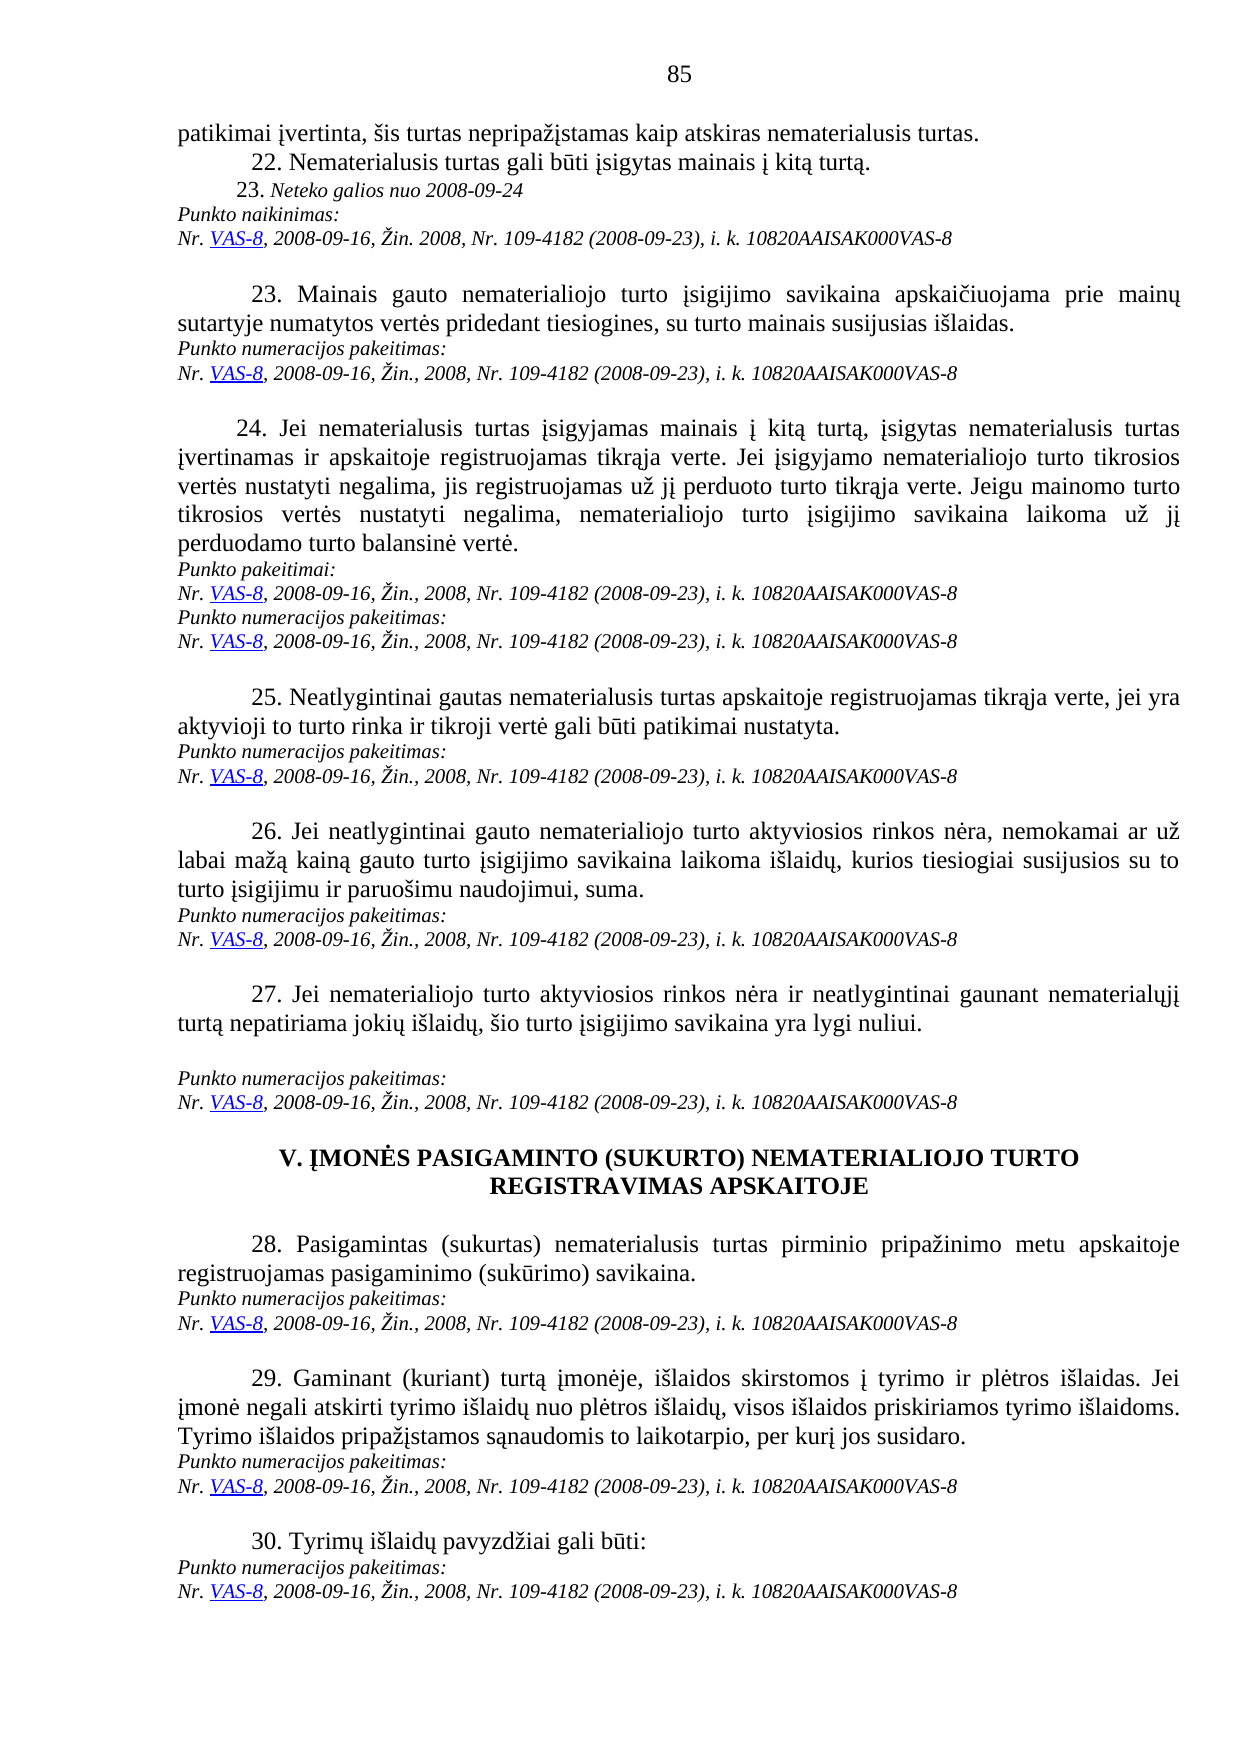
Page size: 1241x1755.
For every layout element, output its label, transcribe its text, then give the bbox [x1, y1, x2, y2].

text Nr. VAS-8, 2008-09-16, Žin. 2008, Nr. 109-4182 (2008-09-23), i. k. 10820AAISAK000VAS-8 [177, 226, 1181, 250]
text Punkto pakeitimai: [177, 557, 1181, 581]
text 25. Neatlygintinai gautas nematerialusis turtas apskaitoje registruojamas tikrąja verte, jei yra aktyvioji to turto rinka ir tikroji vertė gali būti patikimai nustatyta. [177, 682, 1181, 739]
text Punkto numeracijos pakeitimas: [177, 605, 1181, 629]
text V. ĮMONĖS PASIGAMINTO (SUKURTO) NEMATERIALIOJO TURTO REGISTRAVIMAS APSKAITOJE [177, 1143, 1181, 1200]
text Nr. VAS-8, 2008-09-16, Žin., 2008, Nr. 109-4182 (2008-09-23), i. k. 10820AAISAK000VAS-8 [177, 581, 1181, 605]
text Nr. VAS-8, 2008-09-16, Žin., 2008, Nr. 109-4182 (2008-09-23), i. k. 10820AAISAK000VAS-8 [177, 360, 1181, 384]
text Nr. VAS-8, 2008-09-16, Žin., 2008, Nr. 109-4182 (2008-09-23), i. k. 10820AAISAK000VAS-8 [177, 1310, 1181, 1334]
text Nr. VAS-8, 2008-09-16, Žin., 2008, Nr. 109-4182 (2008-09-23), i. k. 10820AAISAK000VAS-8 [177, 927, 1181, 951]
text Punkto numeracijos pakeitimas: [177, 739, 1181, 763]
text 28. Pasigamintas (sukurtas) nematerialusis turtas pirminio pripažinimo metu apskaitoje registruojamas pasigaminimo (sukūrimo) savikaina. [177, 1229, 1181, 1286]
text Nr. VAS-8, 2008-09-16, Žin., 2008, Nr. 109-4182 (2008-09-23), i. k. 10820AAISAK000VAS-8 [177, 763, 1181, 788]
text 24. Jei nematerialusis turtas įsigyjamas mainais į kitą turtą, įsigytas nematerialusis turtas įvertinamas ir apskaitoje registruojamas tikrąja verte. Jei įsigyjamo nematerialiojo turto tikrosios vertės nustatyti negalima, jis registruojamas už jį perduoto turto tikrąja verte. Jeigu mainomo turto tikrosios vertės nustatyti negalima, nematerialiojo turto įsigijimo savikaina laikoma už jį perduodamo turto balansinė vertė. [177, 413, 1181, 557]
text 22. Nematerialusis turtas gali būti įsigytas mainais į kitą turtą. [177, 147, 1181, 176]
text Punkto numeracijos pakeitimas: [177, 1555, 1181, 1579]
text Punkto naikinimas: [177, 202, 1181, 226]
text Nr. VAS-8, 2008-09-16, Žin., 2008, Nr. 109-4182 (2008-09-23), i. k. 10820AAISAK000VAS-8 [177, 629, 1181, 653]
text Nr. VAS-8, 2008-09-16, Žin., 2008, Nr. 109-4182 (2008-09-23), i. k. 10820AAISAK000VAS-8 [177, 1090, 1181, 1114]
text Punkto numeracijos pakeitimas: [177, 1286, 1181, 1310]
text 27. Jei nematerialiojo turto aktyviosios rinkos nėra ir neatlygintinai gaunant nematerialųjį turtą nepatiriama jokių išlaidų, šio turto įsigijimo savikaina yra lygi nuliui. [177, 979, 1181, 1037]
text Nr. VAS-8, 2008-09-16, Žin., 2008, Nr. 109-4182 (2008-09-23), i. k. 10820AAISAK000VAS-8 [177, 1579, 1181, 1603]
text 30. Tyrimų išlaidų pavyzdžiai gali būti: [177, 1526, 1181, 1555]
text 29. Gaminant (kuriant) turtą įmonėje, išlaidos skirstomos į tyrimo ir plėtros išlaidas. Jei įmonė negali atskirti tyrimo išlaidų nuo plėtros išlaidų, visos išlaidos priskiriamos tyrimo išlaidoms. Tyrimo išlaidos pripažįstamos sąnaudomis to laikotarpio, per kurį jos susidaro. [177, 1363, 1181, 1449]
text Punkto numeracijos pakeitimas: [177, 1449, 1181, 1473]
text 23. Neteko galios nuo 2008-09-24 [177, 176, 1181, 202]
text Punkto numeracijos pakeitimas: [177, 336, 1181, 360]
text patikimai įvertinta, šis turtas nepripažįstamas kaip atskiras nematerialusis turtas. [177, 118, 1181, 147]
text 26. Jei neatlygintinai gauto nematerialiojo turto aktyviosios rinkos nėra, nemokamai ar už labai mažą kainą gauto turto įsigijimo savikaina laikoma išlaidų, kurios tiesiogiai susijusios su to turto įsigijimu ir paruošimu naudojimui, suma. [177, 816, 1181, 903]
text Punkto numeracijos pakeitimas: [177, 1066, 1181, 1090]
text Punkto numeracijos pakeitimas: [177, 903, 1181, 927]
text Nr. VAS-8, 2008-09-16, Žin., 2008, Nr. 109-4182 (2008-09-23), i. k. 10820AAISAK000VAS-8 [177, 1473, 1181, 1498]
text 23. Mainais gauto nematerialiojo turto įsigijimo savikaina apskaičiuojama prie mainų sutartyje numatytos vertės pridedant tiesiogines, su turto mainais susijusias išlaidas. [177, 279, 1181, 336]
